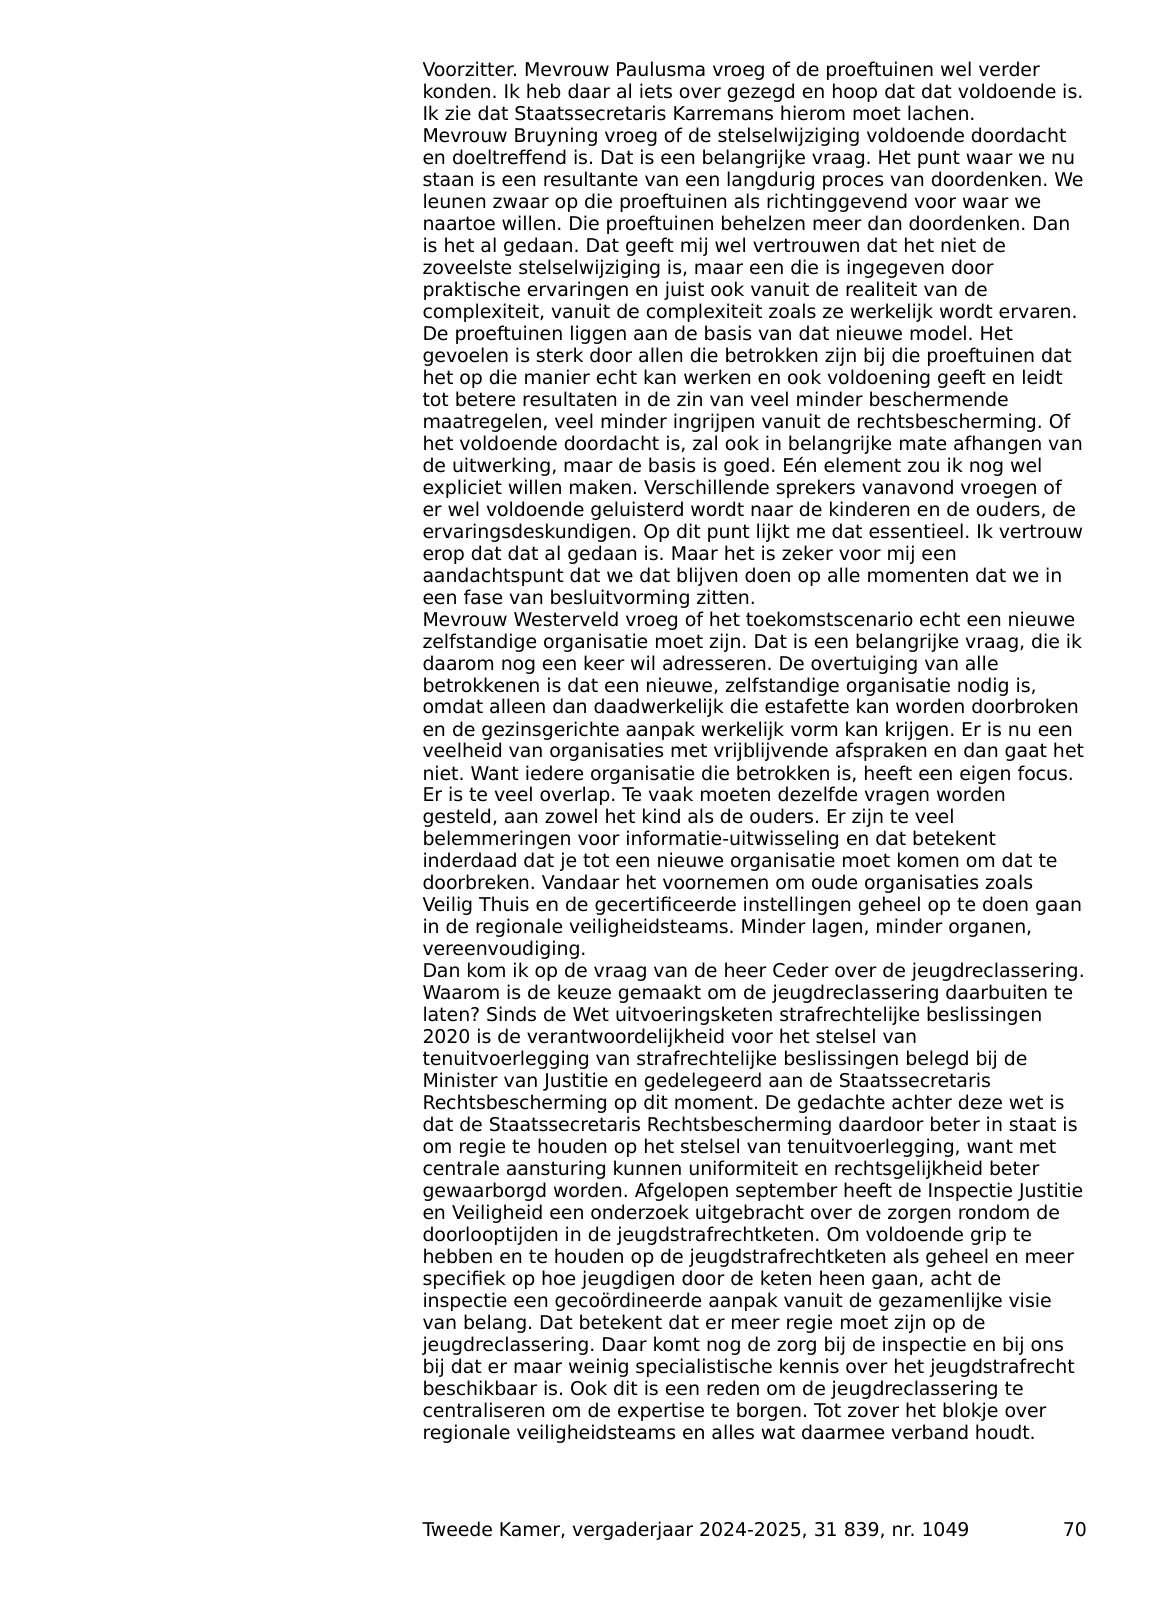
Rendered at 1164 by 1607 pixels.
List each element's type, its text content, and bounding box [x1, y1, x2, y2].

text Mevrouw Westerveld vroeg of het toekomstscenario echt een nieuwe zelfstandige organisatie moet zijn. Dat is een belangrijke vraag, die ik daarom nog een keer wil adresseren. De overtuiging van alle betrokkenen is dat een nieuwe, zelfstandige organisatie nodig is, omdat alleen dan daadwerkelijk die estafette kan worden doorbroken en de gezinsgerichte aanpak werkelijk vorm kan krijgen. Er is nu een veelheid van organisaties met vrijblijvende afspraken en dan gaat het niet. Want iedere organisatie die betrokken is, heeft een eigen focus. Er is te veel overlap. Te vaak moeten dezelfde vragen worden gesteld, aan zowel het kind als de ouders. Er zijn te veel belemmeringen voor informatie-uitwisseling en dat betekent inderdaad dat je tot een nieuwe organisatie moet komen om dat te doorbreken. Vandaar het voornemen om oude organisaties zoals Veilig Thuis en de gecertificeerde instellingen geheel op te doen gaan in de regionale veiligheidsteams. Minder lagen, minder organen, vereenvoudiging. [422, 608, 1087, 960]
text Mevrouw Bruyning vroeg of de stelselwijziging voldoende doordacht en doeltreffend is. Dat is een belangrijke vraag. Het punt waar we nu staan is een resultante van een langdurig proces van doordenken. We leunen zwaar op die proeftuinen als richtinggevend voor waar we naartoe willen. Die proeftuinen behelzen meer dan doordenken. Dan is het al gedaan. Dat geeft mij wel vertrouwen dat het niet de zoveelste stelselwijziging is, maar een die is ingegeven door praktische ervaringen en juist ook vanuit de realiteit van de complexiteit, vanuit de complexiteit zoals ze werkelijk wordt ervaren. De proeftuinen liggen aan de basis van dat nieuwe model. Het gevoelen is sterk door allen die betrokken zijn bij die proeftuinen dat het op die manier echt kan werken en ook voldoening geeft en leidt tot betere resultaten in de zin van veel minder beschermende maatregelen, veel minder ingrijpen vanuit de rechtsbescherming. Of het voldoende doordacht is, zal ook in belangrijke mate afhangen van de uitwerking, maar de basis is goed. Eén element zou ik nog wel expliciet willen maken. Verschillende sprekers vanavond vroegen of er wel voldoende geluisterd wordt naar de kinderen en de ouders, de ervaringsdeskundigen. Op dit punt lijkt me dat essentieel. Ik vertrouw erop dat dat al gedaan is. Maar het is zeker voor mij een aandachtspunt dat we dat blijven doen op alle momenten dat we in een fase van besluitvorming zitten. [422, 125, 1087, 608]
text Dan kom ik op de vraag van de heer Ceder over de jeugdreclassering. Waarom is de keuze gemaakt om de jeugdreclassering daarbuiten te laten? Sinds de Wet uitvoeringsketen strafrechtelijke beslissingen 2020 is de verantwoordelijkheid voor het stelsel van tenuitvoerlegging van strafrechtelijke beslissingen belegd bij de Minister van Justitie en gedelegeerd aan de Staatssecretaris Rechtsbescherming op dit moment. De gedachte achter deze wet is dat de Staatssecretaris Rechtsbescherming daardoor beter in staat is om regie te houden op het stelsel van tenuitvoerlegging, want met centrale aansturing kunnen uniformiteit en rechtsgelijkheid beter gewaarborgd worden. Afgelopen september heeft de Inspectie Justitie en Veiligheid een onderzoek uitgebracht over de zorgen rondom de doorlooptijden in de jeugdstrafrechtketen. Om voldoende grip te hebben en te houden op de jeugdstrafrechtketen als geheel en meer specifiek op hoe jeugdigen door de keten heen gaan, acht de inspectie een gecoördineerde aanpak vanuit de gezamenlijke visie van belang. Dat betekent dat er meer regie moet zijn op de jeugdreclassering. Daar komt nog de zorg bij de inspectie en bij ons bij dat er maar weinig specialistische kennis over het jeugdstrafrecht beschikbaar is. Ook dit is een reden om de jeugdreclassering te centraliseren om de expertise te borgen. Tot zover het blokje over regionale veiligheidsteams en alles wat daarmee verband houdt. [422, 960, 1087, 1444]
text Voorzitter. Mevrouw Paulusma vroeg of de proeftuinen wel verder konden. Ik heb daar al iets over gezegd en hoop dat dat voldoende is. Ik zie dat Staatssecretaris Karremans hierom moet lachen. [422, 59, 1087, 125]
